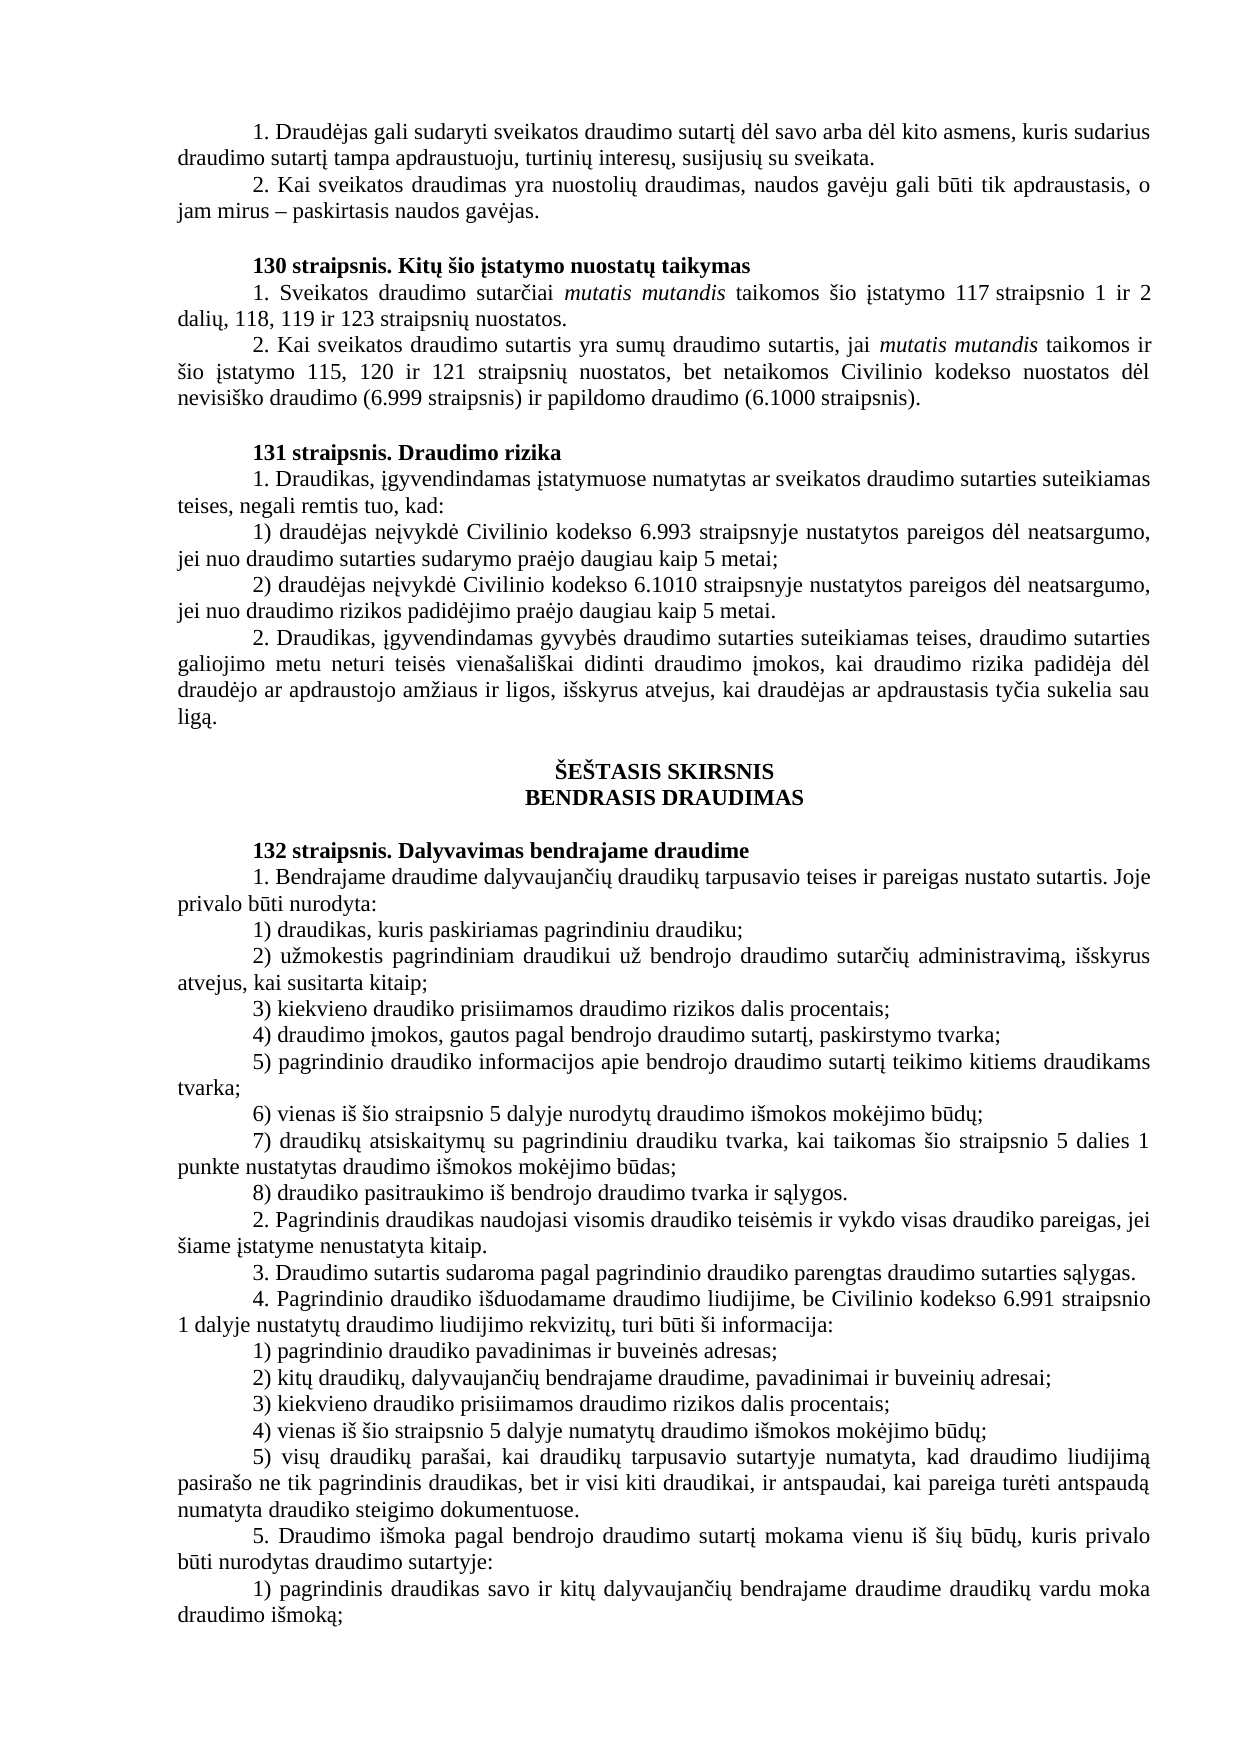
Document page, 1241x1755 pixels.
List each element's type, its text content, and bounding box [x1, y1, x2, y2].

text 5. Draudimo išmoka pagal bendrojo draudimo sutartį mokama vienu iš šių būdų, kuris privalo būti nurodytas draudimo sutartyje: [177, 1522, 1152, 1575]
text 3) kiekvieno draudiko prisiimamos draudimo rizikos dalis procentais; [177, 1390, 1152, 1417]
text 4. Pagrindinio draudiko išduodamame draudimo liudijime, be Civilinio kodekso 6.991 straipsnio 1 dalyje nustatytų draudimo liudijimo rekvizitų, turi būti ši informacija: [177, 1285, 1152, 1338]
text ŠEŠTASIS SKIRSNIS [177, 758, 1152, 784]
text 1) pagrindinis draudikas savo ir kitų dalyvaujančių bendrajame draudime draudikų vardu moka draudimo išmoką; [177, 1575, 1152, 1627]
text 4) draudimo įmokos, gautos pagal bendrojo draudimo sutartį, paskirstymo tvarka; [177, 1021, 1152, 1048]
text 3) kiekvieno draudiko prisiimamos draudimo rizikos dalis procentais; [177, 995, 1152, 1021]
text 1) draudėjas neįvykdė Civilinio kodekso 6.993 straipsnyje nustatytos pareigos dėl neatsargumo, jei nuo draudimo sutarties sudarymo praėjo daugiau kaip 5 metai; [177, 518, 1152, 571]
text 2) užmokestis pagrindiniam draudikui už bendrojo draudimo sutarčių administravimą, išskyrus atvejus, kai susitarta kitaip; [177, 942, 1152, 995]
text 1) draudikas, kuris paskiriamas pagrindiniu draudiku; [177, 916, 1152, 942]
text 2. Draudikas, įgyvendindamas gyvybės draudimo sutarties suteikiamas teises, draudimo sutarties galiojimo metu neturi teisės vienašališkai didinti draudimo įmokos, kai draudimo rizika padidėja dėl draudėjo ar apdraustojo amžiaus ir ligos, išskyrus atvejus, kai draudėjas ar apdraustasis tyčia sukelia sau ligą. [177, 624, 1152, 729]
text 8) draudiko pasitraukimo iš bendrojo draudimo tvarka ir sąlygos. [177, 1179, 1152, 1206]
text 3. Draudimo sutartis sudaroma pagal pagrindinio draudiko parengtas draudimo sutarties sąlygas. [177, 1258, 1152, 1285]
text 1. Bendrajame draudime dalyvaujančių draudikų tarpusavio teises ir pareigas nustato sutartis. Joje privalo būti nurodyta: [177, 863, 1152, 916]
text 5) pagrindinio draudiko informacijos apie bendrojo draudimo sutartį teikimo kitiems draudikams tvarka; [177, 1048, 1152, 1100]
text 5) visų draudikų parašai, kai draudikų tarpusavio sutartyje numatyta, kad draudimo liudijimą pasirašo ne tik pagrindinis draudikas, bet ir visi kiti draudikai, ir antspaudai, kai pareiga turėti antspaudą numatyta draudiko steigimo dokumentuose. [177, 1443, 1152, 1522]
text 2) kitų draudikų, dalyvaujančių bendrajame draudime, pavadinimai ir buveinių adresai; [177, 1364, 1152, 1390]
text 130 straipsnis. Kitų šio įstatymo nuostatų taikymas [177, 252, 1152, 279]
text 2. Kai sveikatos draudimas yra nuostolių draudimas, naudos gavėju gali būti tik apdraustasis, o jam mirus – paskirtasis naudos gavėjas. [177, 171, 1152, 223]
text 131 straipsnis. Draudimo rizika [177, 439, 1152, 466]
text 132 straipsnis. Dalyvavimas bendrajame draudime [177, 837, 1152, 863]
text 4) vienas iš šio straipsnio 5 dalyje numatytų draudimo išmokos mokėjimo būdų; [177, 1417, 1152, 1443]
text 2. Pagrindinis draudikas naudojasi visomis draudiko teisėmis ir vykdo visas draudiko pareigas, jei šiame įstatyme nenustatyta kitaip. [177, 1206, 1152, 1258]
text 1. Draudikas, įgyvendindamas įstatymuose numatytas ar sveikatos draudimo sutarties suteikiamas teises, negali remtis tuo, kad: [177, 466, 1152, 518]
text 7) draudikų atsiskaitymų su pagrindiniu draudiku tvarka, kai taikomas šio straipsnio 5 dalies 1 punkte nustatytas draudimo išmokos mokėjimo būdas; [177, 1127, 1152, 1179]
text 1. Draudėjas gali sudaryti sveikatos draudimo sutartį dėl savo arba dėl kito asmens, kuris sudarius draudimo sutartį tampa apdraustuoju, turtinių interesų, susijusių su sveikata. [177, 118, 1152, 171]
text 1. Sveikatos draudimo sutarčiai mutatis mutandis taikomos šio įstatymo 117 straipsnio 1 ir 2 dalių, 118, 119 ir 123 straipsnių nuostatos. [177, 279, 1152, 331]
text 6) vienas iš šio straipsnio 5 dalyje nurodytų draudimo išmokos mokėjimo būdų; [177, 1100, 1152, 1127]
text 1) pagrindinio draudiko pavadinimas ir buveinės adresas; [177, 1338, 1152, 1364]
text BENDRASIS DRAUDIMAS [177, 784, 1152, 811]
text 2. Kai sveikatos draudimo sutartis yra sumų draudimo sutartis, jai mutatis mutandis taikomos ir šio įstatymo 115, 120 ir 121 straipsnių nuostatos, bet netaikomos Civilinio kodekso nuostatos dėl nevisiško draudimo (6.999 straipsnis) ir papildomo draudimo (6.1000 straipsnis). [177, 331, 1152, 410]
text 2) draudėjas neįvykdė Civilinio kodekso 6.1010 straipsnyje nustatytos pareigos dėl neatsargumo, jei nuo draudimo rizikos padidėjimo praėjo daugiau kaip 5 metai. [177, 571, 1152, 624]
